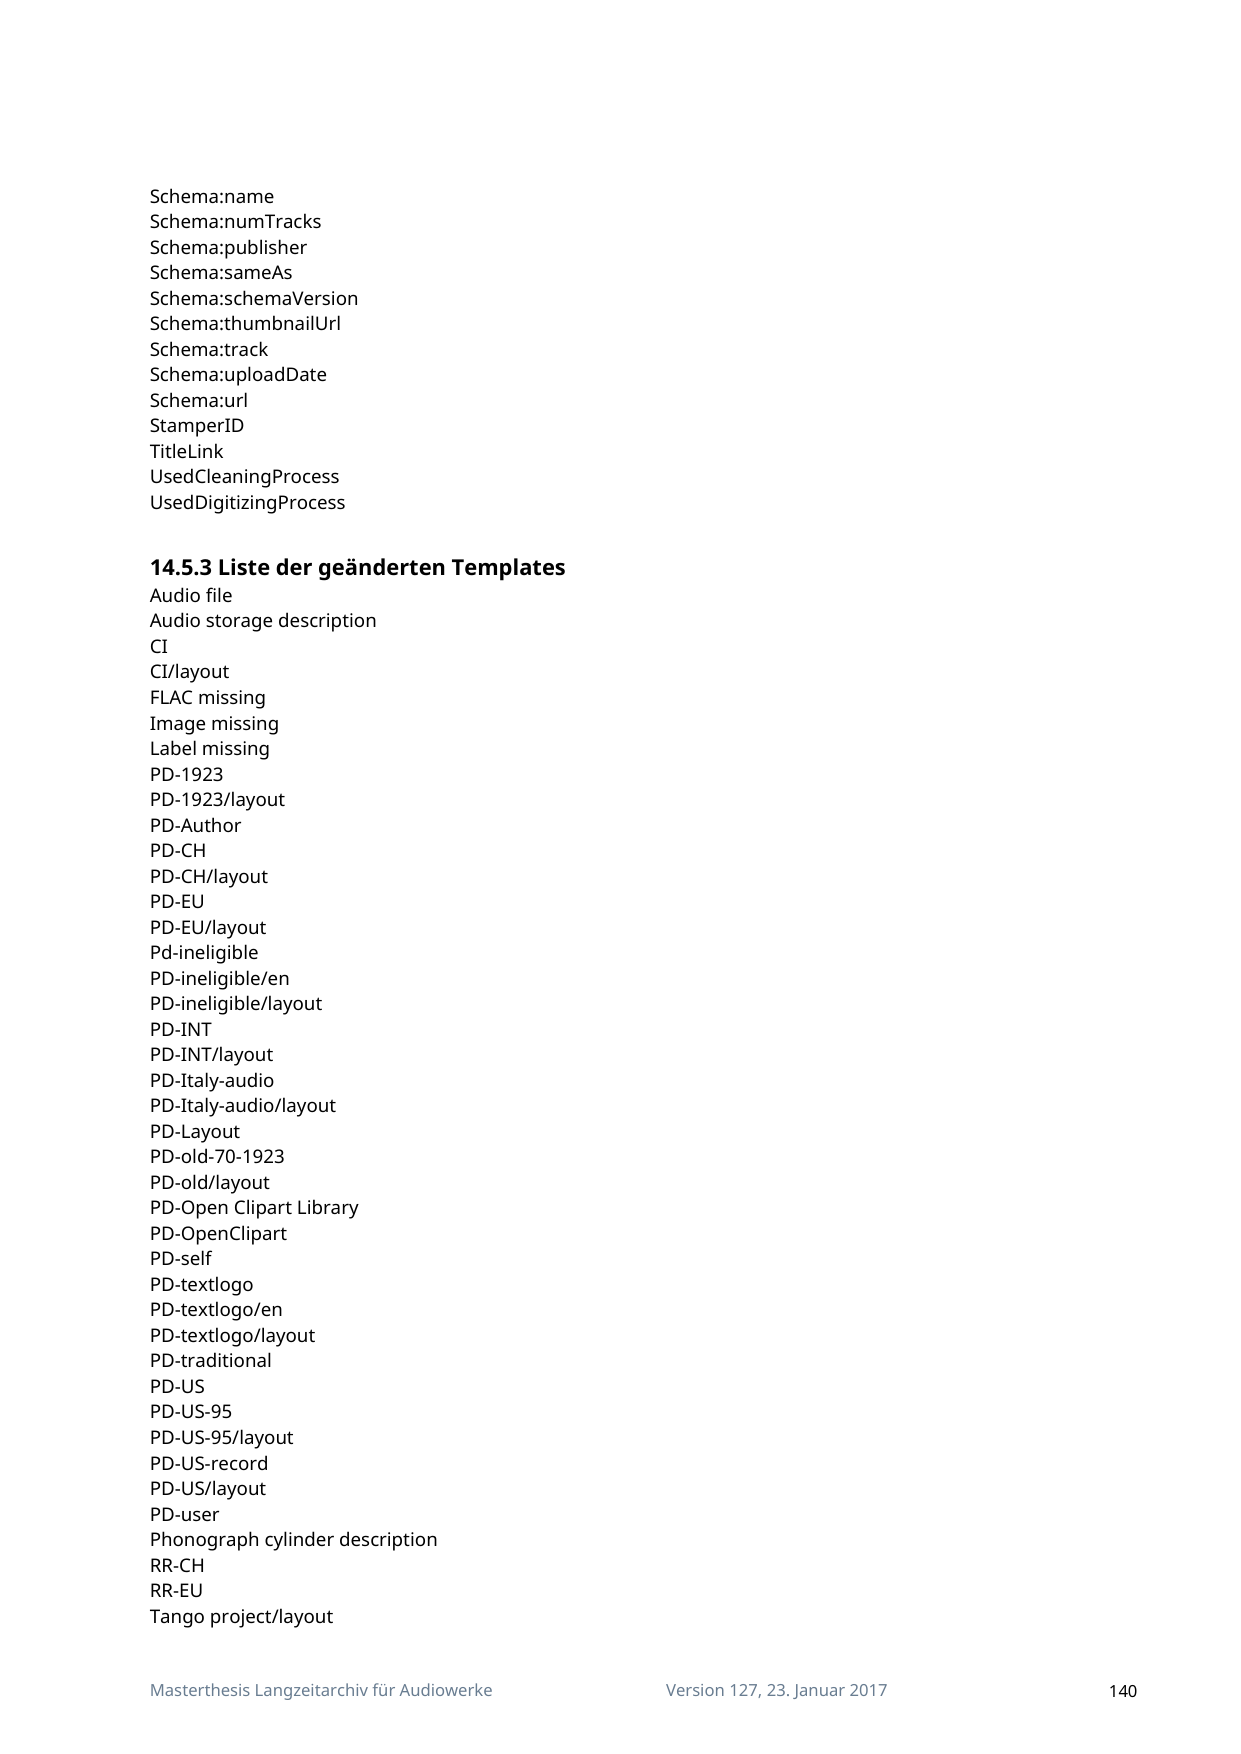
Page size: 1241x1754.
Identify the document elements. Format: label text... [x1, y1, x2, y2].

text TitleLink [149, 438, 1136, 464]
text PD-self‎‎ [149, 1246, 1136, 1271]
text PD-traditional‎ [149, 1348, 1136, 1373]
text PD-textlogo/layout‎‎ [149, 1322, 1136, 1348]
text PD-Italy-audio/layout‎‎ [149, 1093, 1136, 1118]
text PD-Layout‎‎ [149, 1118, 1136, 1144]
text ‎StamperID [149, 413, 1136, 438]
text Phonograph cylinder description‎‎ [149, 1526, 1136, 1552]
text PD-old-70-1923‎ [149, 1144, 1136, 1169]
text ‎Schema:thumbnailUrl [149, 311, 1136, 336]
text PD-US-record‎ [149, 1450, 1136, 1475]
text Pd-ineligible‎ [149, 939, 1136, 965]
text Image missing‎‎ [149, 710, 1136, 735]
text PD-US‎ [149, 1373, 1136, 1399]
text PD-ineligible/en‎ [149, 965, 1136, 991]
text PD-US-95‎ [149, 1399, 1136, 1424]
text PD-EU‎‎ [149, 888, 1136, 914]
text ‎Schema:numTracks [149, 209, 1136, 234]
text PD-OpenClipart‎ [149, 1220, 1136, 1246]
text ‎Schema:sameAs [149, 260, 1136, 285]
text PD-1923‎‎ [149, 761, 1136, 786]
text PD-US/layout‎‎ [149, 1475, 1136, 1501]
text ‎UsedCleaningProcess [149, 464, 1136, 489]
text PD-INT/layout‎‎ [149, 1042, 1136, 1067]
text FLAC missing [149, 684, 1136, 710]
text PD-CH/layout‎‎ [149, 863, 1136, 888]
text PD-textlogo/en‎ [149, 1297, 1136, 1322]
text PD-ineligible/layout‎‎ [149, 991, 1136, 1016]
text CI‎‎ [149, 633, 1136, 659]
text PD-old/layout‎‎ [149, 1169, 1136, 1195]
text ‎UsedDigitizingProcess [149, 489, 1136, 515]
text Tango project/layout‎‎ [149, 1603, 1136, 1628]
text Label missing‎ [149, 735, 1136, 761]
text Audio file‎‎ [149, 582, 1136, 608]
text PD-Author‎‎ [149, 812, 1136, 837]
text ‎Schema:publisher [149, 234, 1136, 260]
text ‎Schema:url [149, 387, 1136, 413]
text PD-textlogo‎ [149, 1271, 1136, 1297]
text PD-US-95/layout‎‎ [149, 1424, 1136, 1450]
text RR-EU‎ [149, 1577, 1136, 1603]
text PD-INT‎ [149, 1016, 1136, 1042]
text ‎Schema:track [149, 336, 1136, 362]
subtitle Liste der geänderten Templates [149, 552, 1136, 582]
text PD-user‎‎ [149, 1501, 1136, 1526]
text ‎Schema:uploadDate [149, 362, 1136, 387]
text CI/layout‎‎ [149, 659, 1136, 684]
text PD-1923/layout‎‎ [149, 786, 1136, 812]
text PD-Open Clipart Library‎ [149, 1195, 1136, 1220]
text PD-Italy-audio‎ [149, 1067, 1136, 1093]
text RR-CH‎ [149, 1552, 1136, 1577]
text ‎Schema:schemaVersion [149, 285, 1136, 311]
text ‎Schema:name [149, 183, 1136, 209]
text PD-EU/layout‎‎ [149, 914, 1136, 939]
text Audio storage description‎‎ [149, 608, 1136, 633]
text PD-CH‎‎ [149, 837, 1136, 863]
